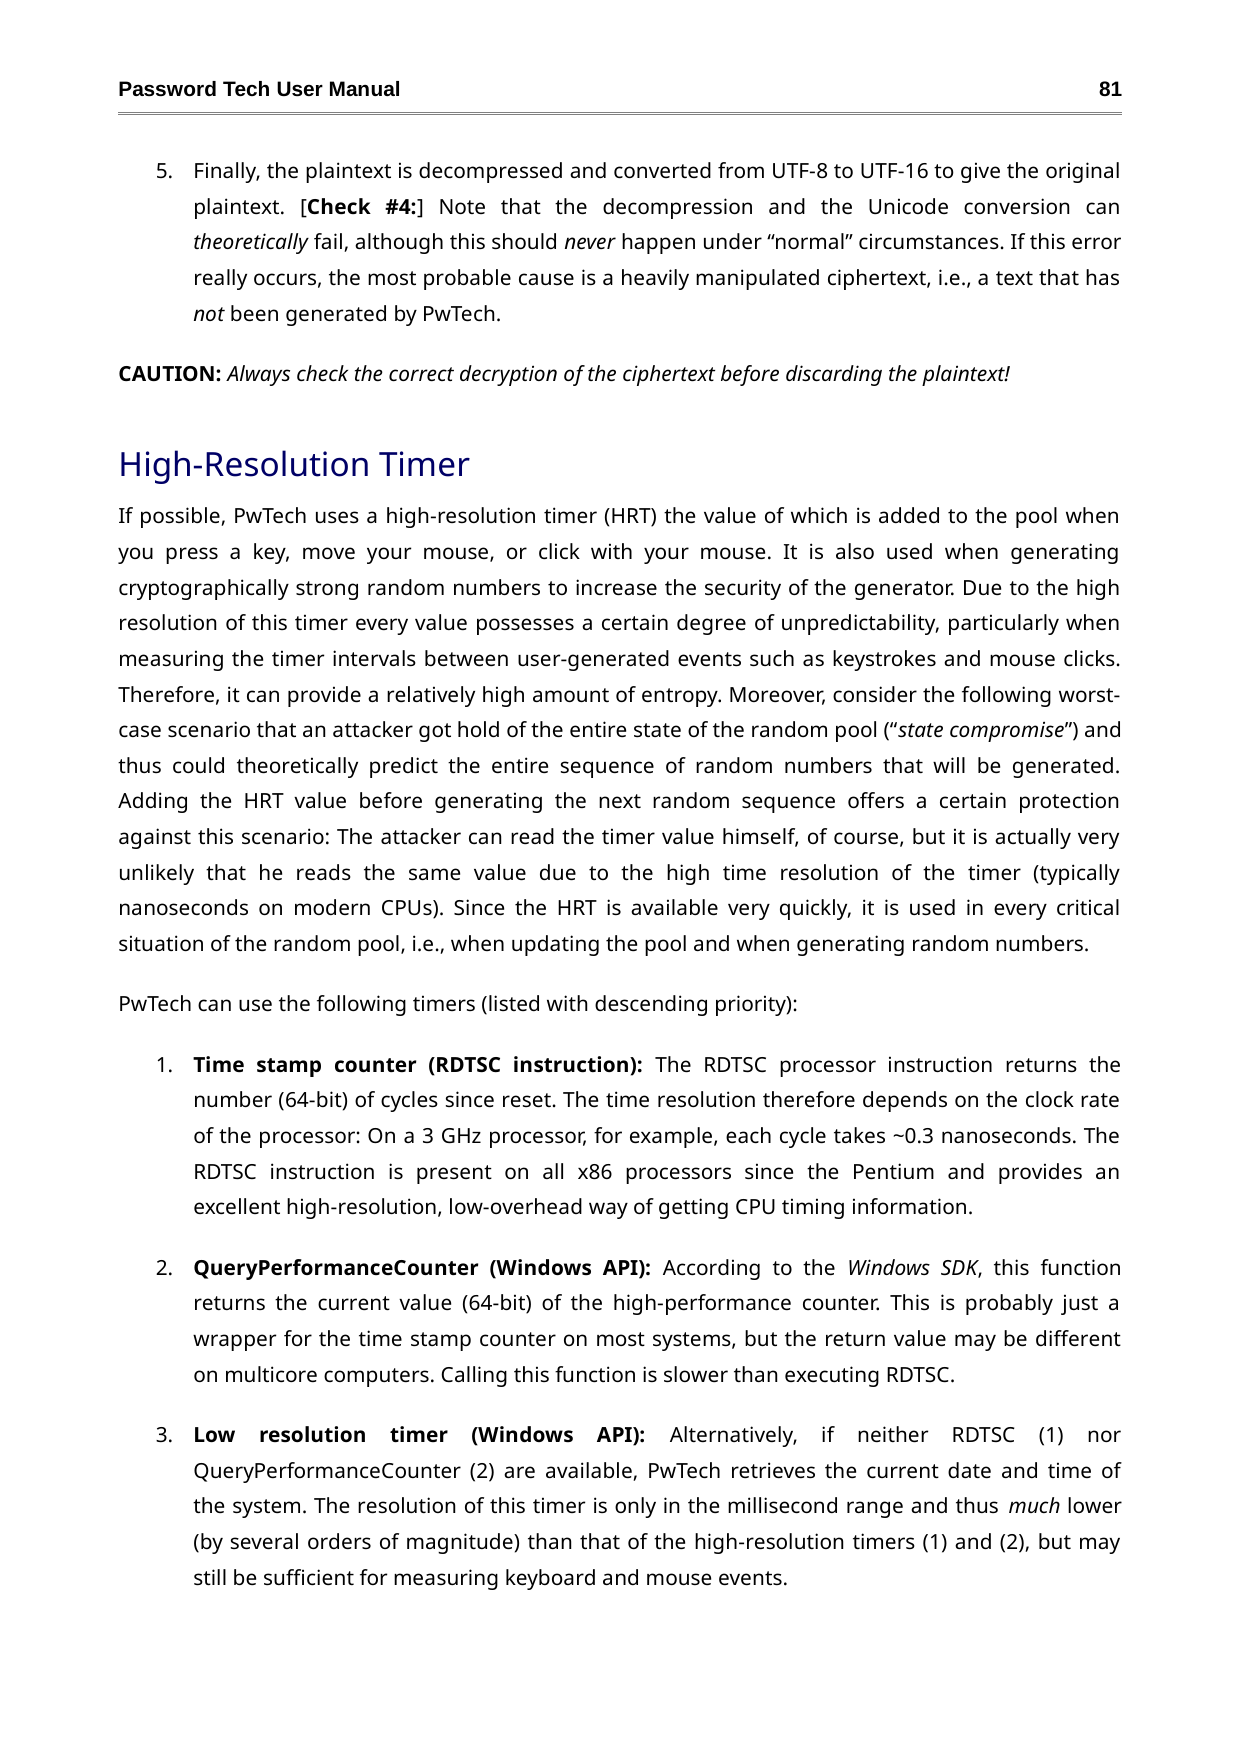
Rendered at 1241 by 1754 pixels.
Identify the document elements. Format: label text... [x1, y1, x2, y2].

text CAUTION: Always check the correct decryption of the ciphertext before discarding the plaintext! [118, 359, 1122, 387]
list Low resolution timer (Windows API): Alternatively, if neither RDTSC (1) nor QueryPerformanceCounter (2) are available, PwTech retrieves the current date and time of the system. The resolution of this timer is only in the millisecond range and thus much lower (by several orders of magnitude) than that of the high-resolution timers (1) and (2), but may still be sufficient for measuring keyboard and mouse events. [156, 1420, 1122, 1591]
subtitle High-Resolution Timer [118, 441, 1122, 487]
list Time stamp counter (RDTSC instruction): The RDTSC processor instruction returns the number (64-bit) of cycles since reset. The time resolution therefore depends on the clock rate of the processor: On a 3 GHz processor, for example, each cycle takes ~0.3 nanoseconds. The RDTSC instruction is present on all x86 processors since the Pentium and provides an excellent high-resolution, low-overhead way of getting CPU timing information. [156, 1050, 1122, 1221]
list QueryPerformanceCounter (Windows API): According to the Windows SDK, this function returns the current value (64-bit) of the high-performance counter. This is probably just a wrapper for the time stamp counter on most systems, but the return value may be different on multicore computers. Calling this function is slower than executing RDTSC. [156, 1253, 1122, 1388]
text If possible, PwTech uses a high-resolution timer (HRT) the value of which is added to the pool when you press a key, move your mouse, or click with your mouse. It is also used when generating cryptographically strong random numbers to increase the security of the generator. Due to the high resolution of this timer every value possesses a certain degree of unpredictability, particularly when measuring the timer intervals between user-generated events such as keystrokes and mouse clicks. Therefore, it can provide a relatively high amount of entropy. Moreover, consider the following worst-case scenario that an attacker got hold of the entire state of the random pool (“state compromise”) and thus could theoretically predict the entire sequence of random numbers that will be generated. Adding the HRT value before generating the next random sequence offers a certain protection against this scenario: The attacker can read the timer value himself, of course, but it is actually very unlikely that he reads the same value due to the high time resolution of the timer (typically nanoseconds on modern CPUs). Since the HRT is available very quickly, it is used in every critical situation of the random pool, i.e., when updating the pool and when generating random numbers. [118, 501, 1122, 957]
text PwTech can use the following timers (listed with descending priority): [118, 989, 1122, 1018]
list Finally, the plaintext is decompressed and converted from UTF-8 to UTF-16 to give the original plaintext. [Check #4:] Note that the decompression and the Unicode conversion can theoretically fail, although this should never happen under “normal” circumstances. If this error really occurs, the most probable cause is a heavily manipulated ciphertext, i.e., a text that has not been generated by PwTech. [156, 156, 1122, 327]
